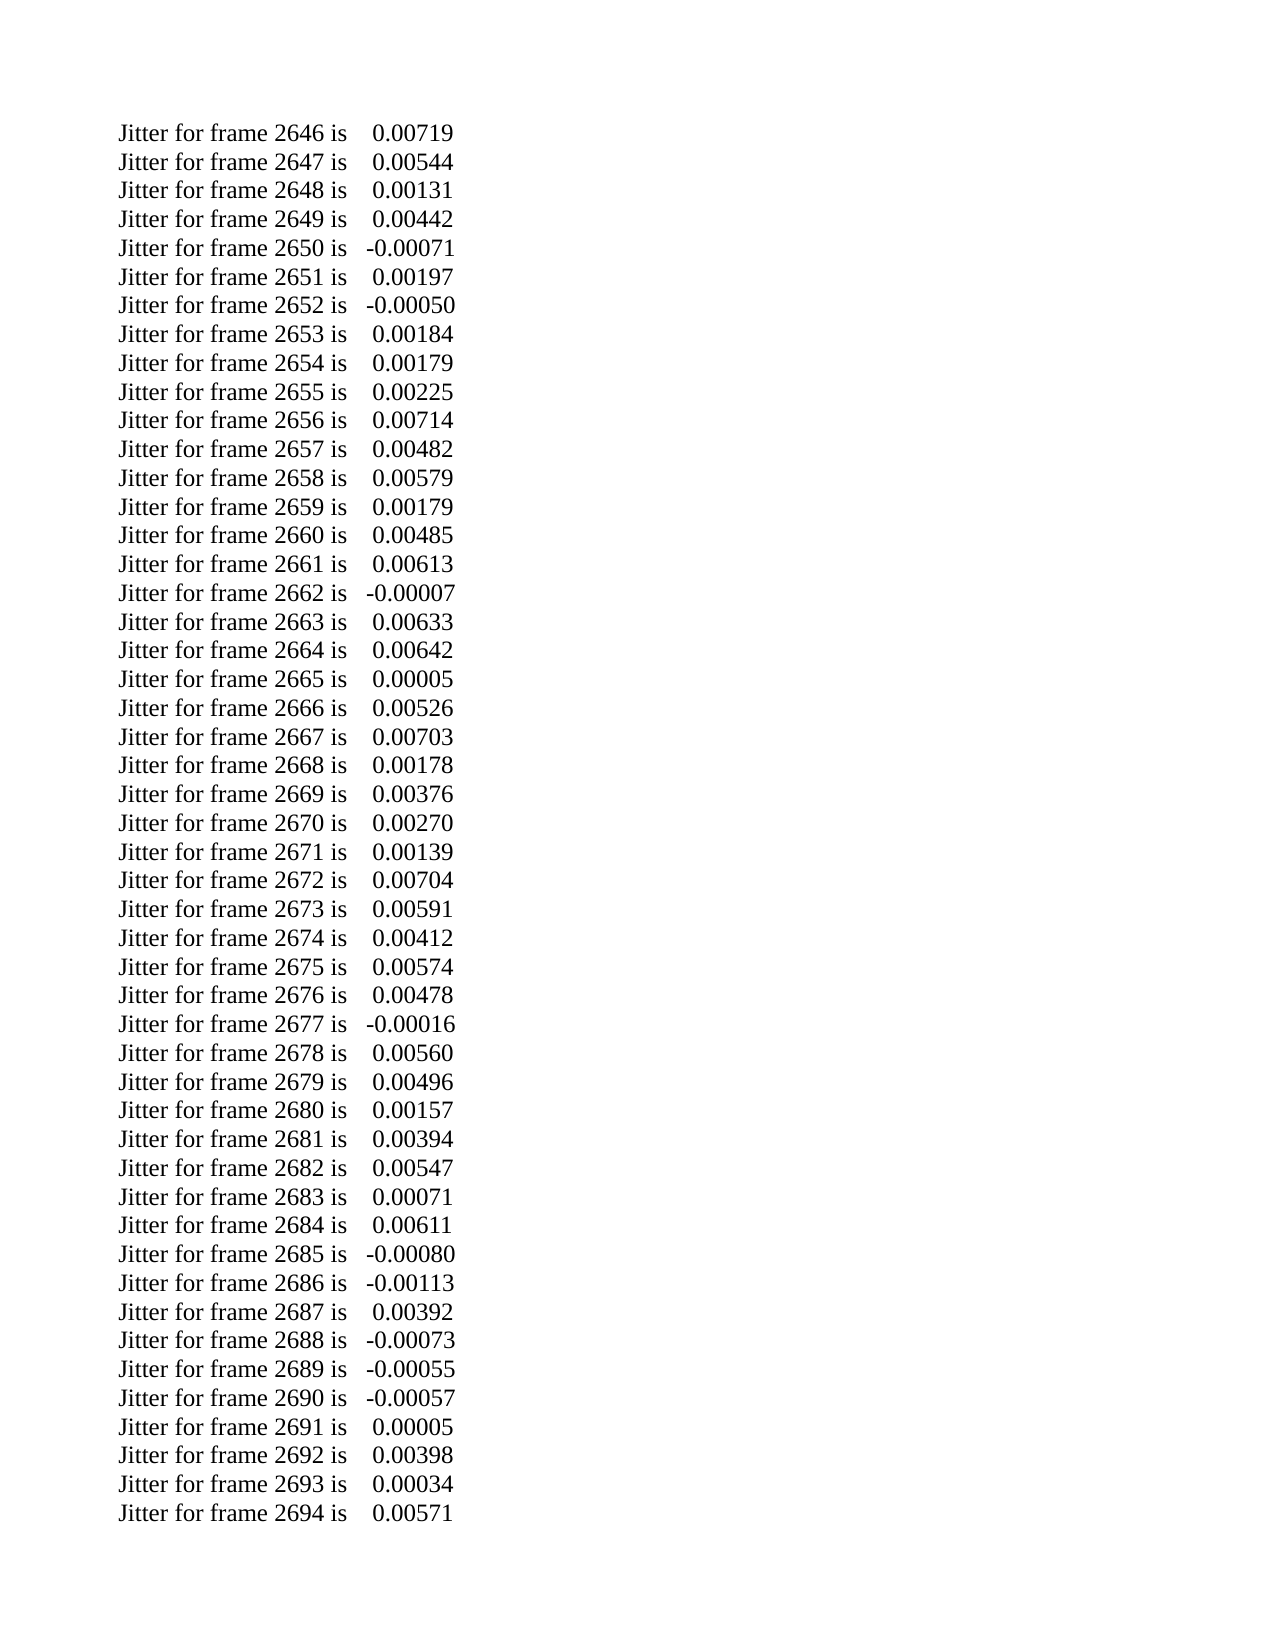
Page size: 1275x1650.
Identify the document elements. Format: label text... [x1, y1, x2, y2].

text Jitter for frame 2646 is 0.00719 [118, 118, 1157, 147]
text Jitter for frame 2677 is -0.00016 [118, 1009, 1157, 1038]
text Jitter for frame 2689 is -0.00055 [118, 1354, 1157, 1383]
text Jitter for frame 2650 is -0.00071 [118, 233, 1157, 262]
text Jitter for frame 2668 is 0.00178 [118, 751, 1157, 779]
text Jitter for frame 2688 is -0.00073 [118, 1326, 1157, 1354]
text Jitter for frame 2647 is 0.00544 [118, 147, 1157, 176]
text Jitter for frame 2659 is 0.00179 [118, 492, 1157, 521]
text Jitter for frame 2684 is 0.00611 [118, 1211, 1157, 1239]
text Jitter for frame 2657 is 0.00482 [118, 434, 1157, 463]
text Jitter for frame 2669 is 0.00376 [118, 779, 1157, 808]
text Jitter for frame 2656 is 0.00714 [118, 406, 1157, 434]
text Jitter for frame 2661 is 0.00613 [118, 549, 1157, 578]
text Jitter for frame 2648 is 0.00131 [118, 176, 1157, 204]
text Jitter for frame 2674 is 0.00412 [118, 923, 1157, 952]
text Jitter for frame 2667 is 0.00703 [118, 722, 1157, 751]
text Jitter for frame 2651 is 0.00197 [118, 262, 1157, 291]
text Jitter for frame 2685 is -0.00080 [118, 1239, 1157, 1268]
text Jitter for frame 2655 is 0.00225 [118, 377, 1157, 406]
text Jitter for frame 2690 is -0.00057 [118, 1383, 1157, 1412]
text Jitter for frame 2670 is 0.00270 [118, 808, 1157, 837]
text Jitter for frame 2653 is 0.00184 [118, 319, 1157, 348]
text Jitter for frame 2679 is 0.00496 [118, 1067, 1157, 1096]
text Jitter for frame 2671 is 0.00139 [118, 837, 1157, 866]
text Jitter for frame 2680 is 0.00157 [118, 1096, 1157, 1124]
text Jitter for frame 2662 is -0.00007 [118, 578, 1157, 607]
text Jitter for frame 2672 is 0.00704 [118, 866, 1157, 894]
text Jitter for frame 2683 is 0.00071 [118, 1182, 1157, 1211]
text Jitter for frame 2660 is 0.00485 [118, 521, 1157, 549]
text Jitter for frame 2686 is -0.00113 [118, 1268, 1157, 1297]
text Jitter for frame 2666 is 0.00526 [118, 693, 1157, 722]
text Jitter for frame 2694 is 0.00571 [118, 1498, 1157, 1527]
text Jitter for frame 2681 is 0.00394 [118, 1124, 1157, 1153]
text Jitter for frame 2687 is 0.00392 [118, 1297, 1157, 1326]
text Jitter for frame 2664 is 0.00642 [118, 636, 1157, 664]
text Jitter for frame 2654 is 0.00179 [118, 348, 1157, 377]
text Jitter for frame 2658 is 0.00579 [118, 463, 1157, 492]
text Jitter for frame 2676 is 0.00478 [118, 981, 1157, 1009]
text Jitter for frame 2691 is 0.00005 [118, 1412, 1157, 1441]
text Jitter for frame 2663 is 0.00633 [118, 607, 1157, 636]
text Jitter for frame 2673 is 0.00591 [118, 894, 1157, 923]
text Jitter for frame 2682 is 0.00547 [118, 1153, 1157, 1182]
text Jitter for frame 2665 is 0.00005 [118, 664, 1157, 693]
text Jitter for frame 2652 is -0.00050 [118, 291, 1157, 319]
text Jitter for frame 2649 is 0.00442 [118, 204, 1157, 233]
text Jitter for frame 2675 is 0.00574 [118, 952, 1157, 981]
text Jitter for frame 2693 is 0.00034 [118, 1469, 1157, 1498]
text Jitter for frame 2692 is 0.00398 [118, 1441, 1157, 1469]
text Jitter for frame 2678 is 0.00560 [118, 1038, 1157, 1067]
